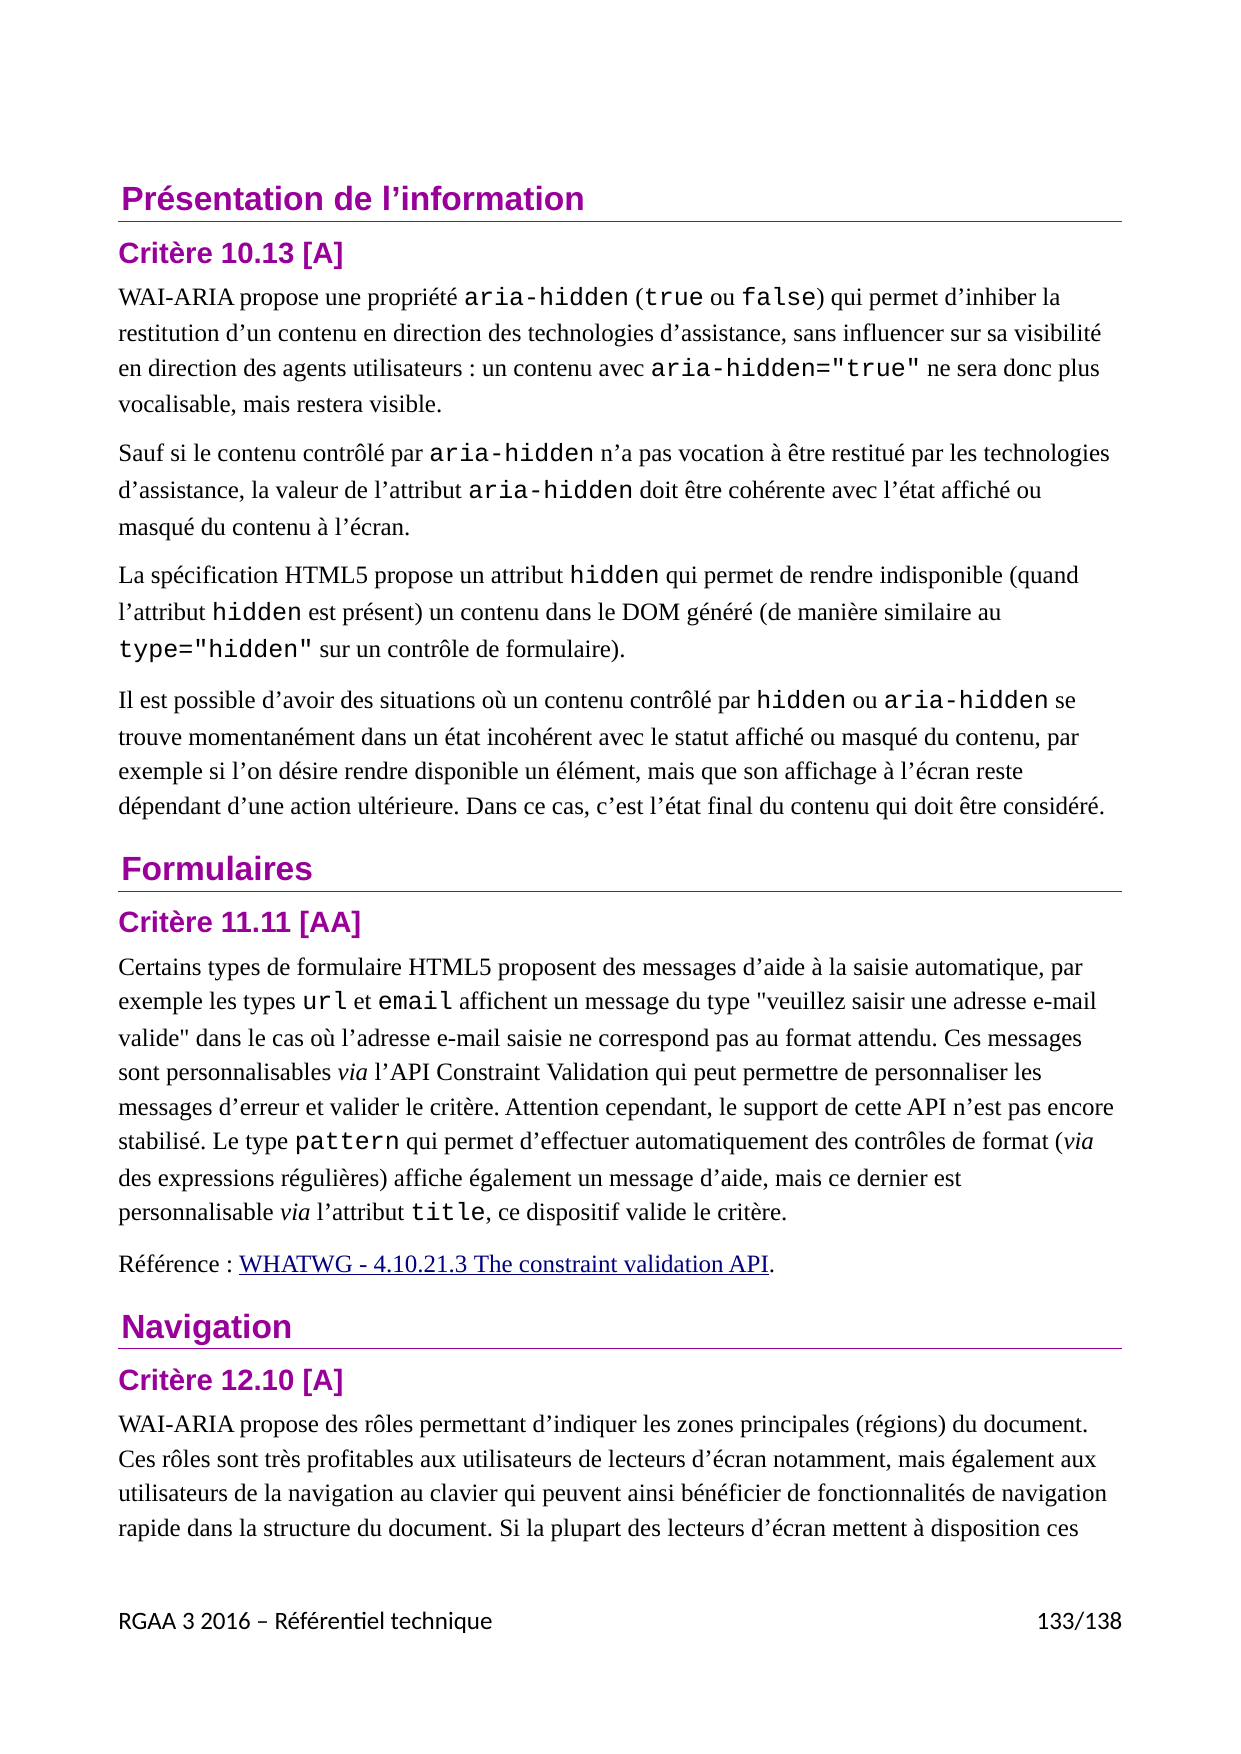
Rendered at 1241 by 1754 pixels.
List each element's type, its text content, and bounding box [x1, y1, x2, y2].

text Certains types de formulaire HTML5 proposent des messages d’aide à la saisie automatique, par exemple les types url et email affichent un message du type "veuillez saisir une adresse e-mail valide" dans le cas où l’adresse e-mail saisie ne correspond pas au format attendu. Ces messages sont personnalisables via l’API Constraint Validation qui peut permettre de personnaliser les messages d’erreur et valider le critère. Attention cependant, le support de cette API n’est pas encore stabilisé. Le type pattern qui permet d’effectuer automatiquement des contrôles de format (via des expressions régulières) affiche également un message d’aide, mais ce dernier est personnalisable via l’attribut title, ce dispositif valide le critère. [118, 952, 1122, 1228]
subtitle Critère 11.11 [AA] [118, 905, 1122, 939]
subtitle Critère 10.13 [A] [118, 236, 1122, 269]
subtitle Formulaires [118, 846, 1122, 891]
text WAI-ARIA propose des rôles permettant d’indiquer les zones principales (régions) du document. Ces rôles sont très profitables aux utilisateurs de lecteurs d’écran notamment, mais également aux utilisateurs de la navigation au clavier qui peuvent ainsi bénéficier de fonctionnalités de navigation rapide dans la structure du document. Si la plupart des lecteurs d’écran mettent à disposition ces [118, 1409, 1122, 1542]
text Sauf si le contenu contrôlé par aria-hidden n’a pas vocation à être restitué par les technologies d’assistance, la valeur de l’attribut aria-hidden doit être cohérente avec l’état affiché ou masqué du contenu à l’écran. [118, 438, 1122, 540]
subtitle Navigation [118, 1304, 1122, 1348]
text Référence : WHATWG - 4.10.21.3 The constraint validation API. [118, 1249, 1122, 1277]
subtitle Critère 12.10 [A] [118, 1363, 1122, 1397]
text WAI-ARIA propose une propriété aria-hidden (true ou false) qui permet d’inhiber la restitution d’un contenu en direction des technologies d’assistance, sans influencer sur sa visibilité en direction des agents utilisateurs : un contenu avec aria-hidden="true" ne sera donc plus vocalisable, mais restera visible. [118, 282, 1122, 418]
text Il est possible d’avoir des situations où un contenu contrôlé par hidden ou aria-hidden se trouve momentanément dans un état incohérent avec le statut affiché ou masqué du contenu, par exemple si l’on désire rendre disponible un élément, mais que son affichage à l’écran reste dépendant d’une action ultérieure. Dans ce cas, c’est l’état final du contenu qui doit être considéré. [118, 685, 1122, 819]
subtitle Présentation de l’information [118, 176, 1122, 221]
text La spécification HTML5 propose un attribut hidden qui permet de rendre indisponible (quand l’attribut hidden est présent) un contenu dans le DOM généré (de manière similaire au type="hidden" sur un contrôle de formulaire). [118, 561, 1122, 664]
